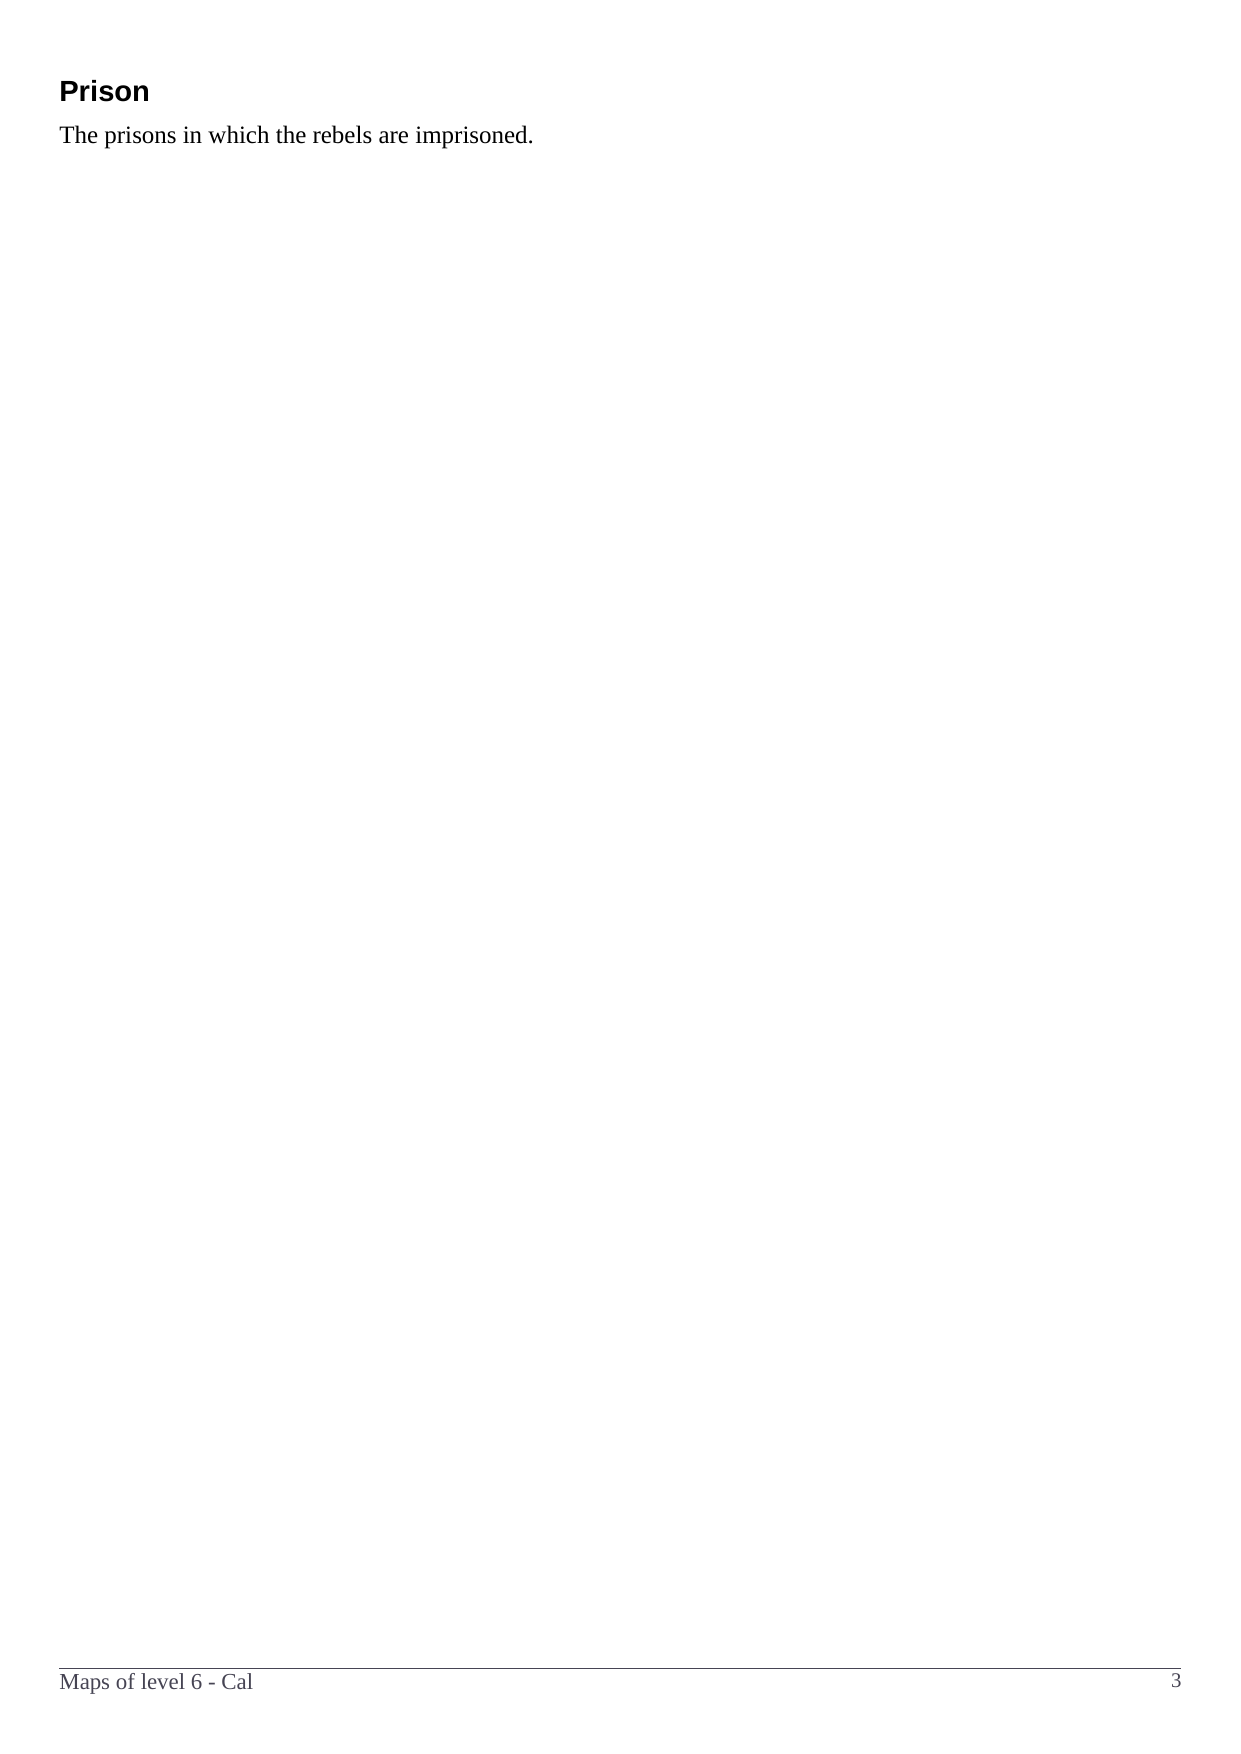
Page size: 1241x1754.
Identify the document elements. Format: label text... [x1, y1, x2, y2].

subtitle Prison [59, 74, 1181, 107]
text The prisons in which the rebels are imprisoned. [59, 120, 1181, 148]
